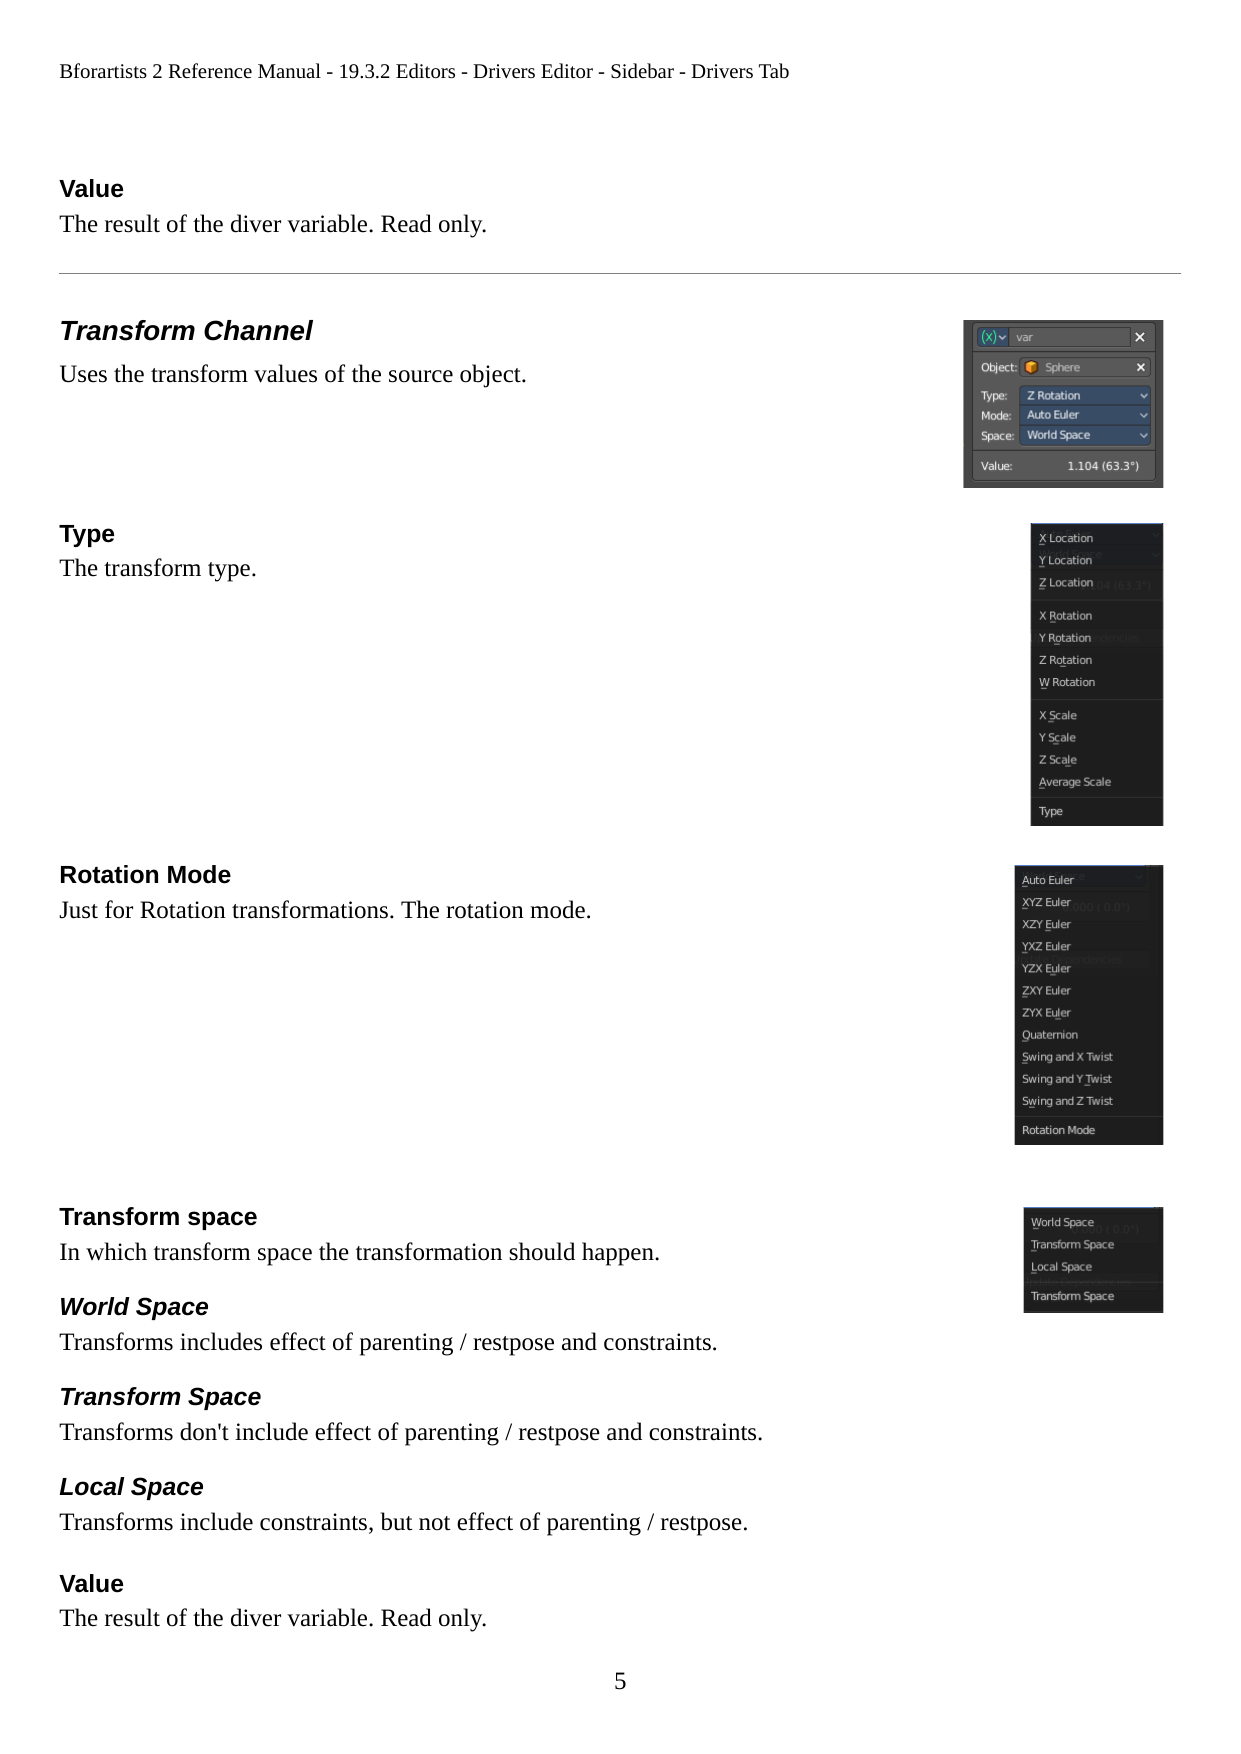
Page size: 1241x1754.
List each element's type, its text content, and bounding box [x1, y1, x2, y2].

subtitle Transform Space [59, 1382, 1181, 1411]
subtitle Transform Channel [59, 315, 1181, 347]
subtitle Value [59, 1569, 1181, 1597]
picture [1030, 523, 1164, 826]
subtitle World Space [59, 1292, 1181, 1321]
text Transforms include constraints, but not effect of parenting / restpose. [59, 1507, 1181, 1536]
picture [1014, 865, 1164, 1145]
subtitle Value [59, 174, 1181, 203]
text The transform type. [59, 553, 1030, 582]
subtitle Type [59, 519, 1181, 547]
subtitle Local Space [59, 1472, 1181, 1501]
text Transforms includes effect of parenting / restpose and constraints. [59, 1327, 1181, 1356]
text Just for Rotation transformations. The rotation mode. [59, 895, 1014, 924]
subtitle Transform space [59, 1202, 1181, 1231]
text Transforms don't include effect of parenting / restpose and constraints. [59, 1417, 1181, 1446]
text Uses the transform values of the source object. [59, 359, 963, 388]
picture [963, 320, 1164, 488]
text The result of the diver variable. Read only. [59, 209, 1181, 238]
picture [1023, 1207, 1164, 1313]
subtitle Rotation Mode [59, 860, 1181, 889]
text [1164, 553, 1181, 582]
text The result of the diver variable. Read only. [59, 1603, 1181, 1632]
text In which transform space the transformation should happen. [59, 1237, 1023, 1266]
